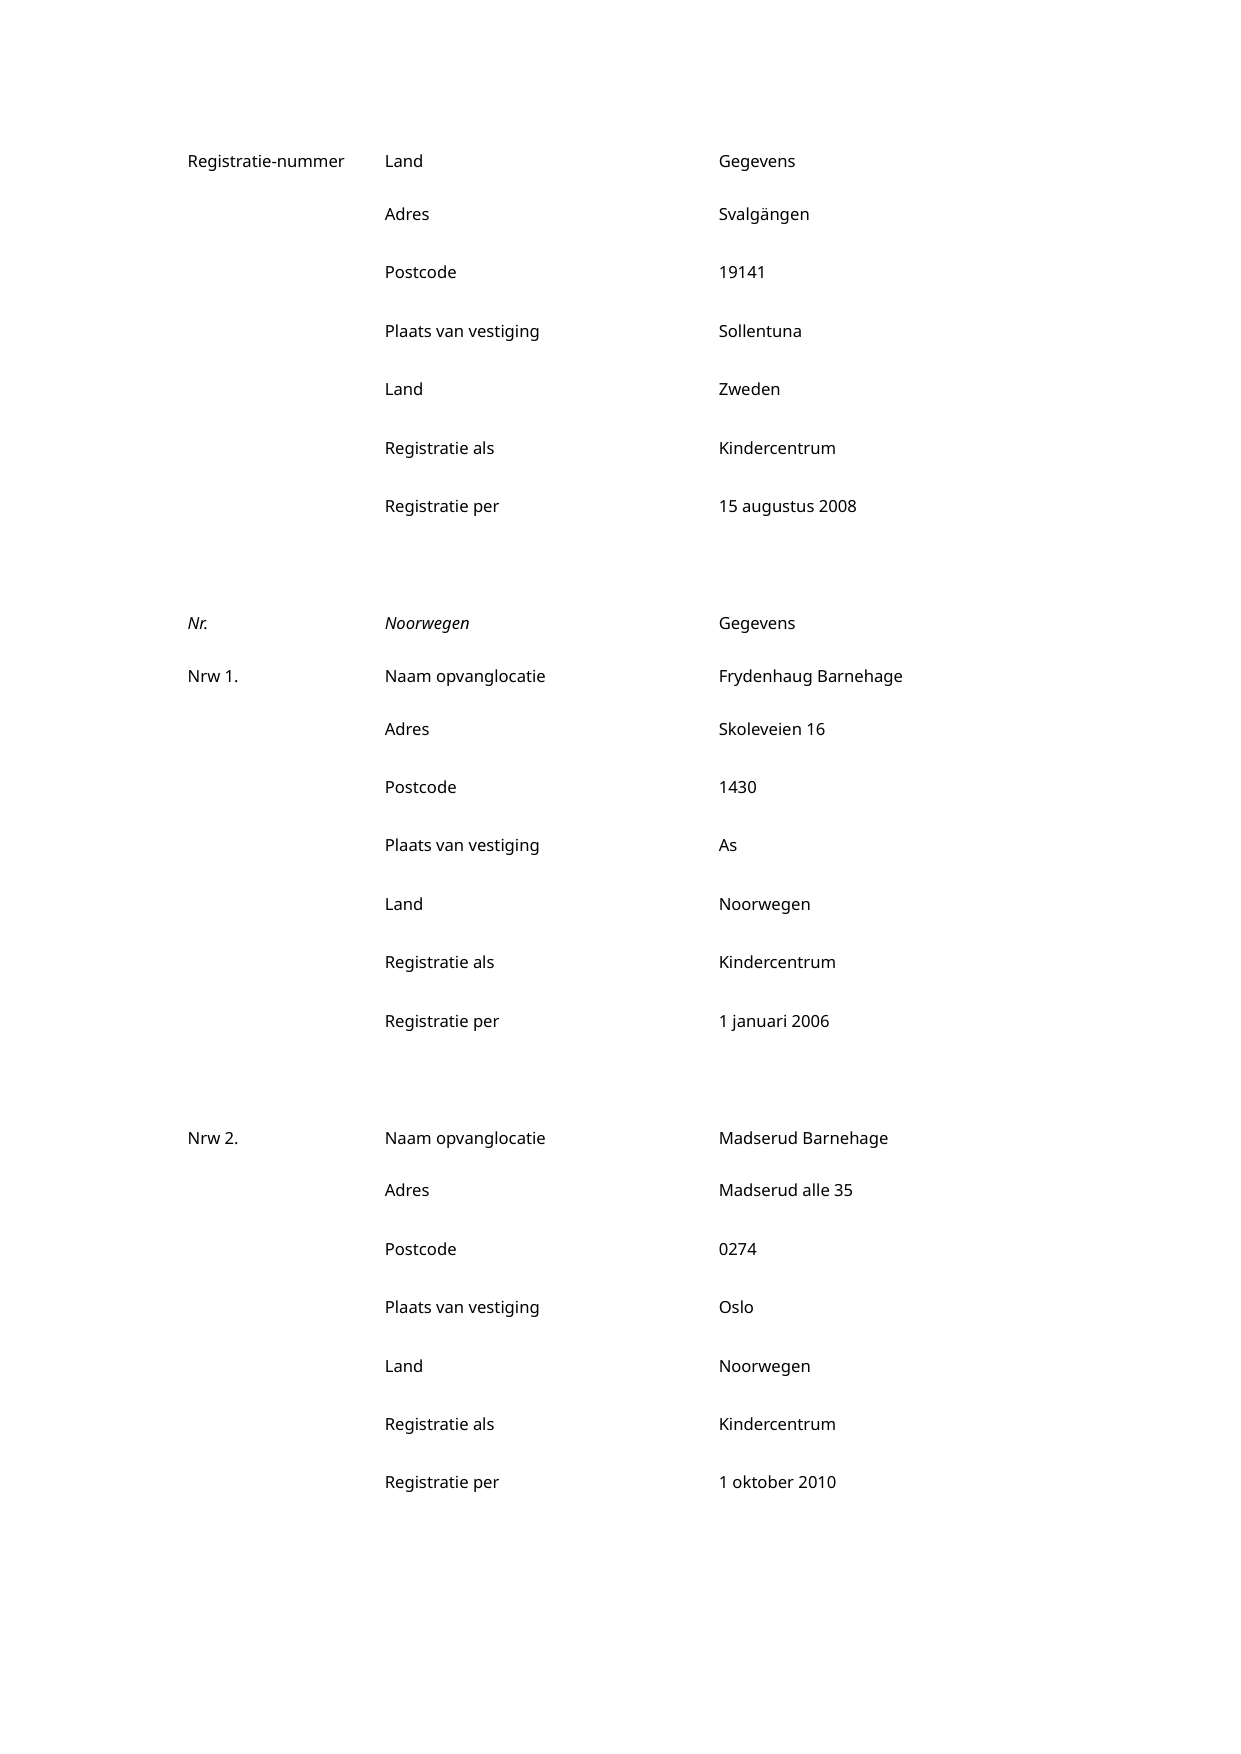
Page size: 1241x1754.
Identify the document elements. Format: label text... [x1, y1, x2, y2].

table_cell Adres [385, 203, 718, 261]
table_cell Skoleveien 16 [719, 717, 1053, 776]
table_cell [188, 1471, 384, 1529]
table_cell [385, 1068, 718, 1126]
table_cell [188, 1413, 384, 1471]
table_cell Land [385, 378, 718, 436]
table_cell Naam opvanglocatie [385, 665, 718, 717]
table_cell [188, 1354, 384, 1413]
table_cell [188, 553, 384, 612]
table_cell Nrw 2. [188, 1126, 384, 1179]
table_cell Kindercentrum [719, 1413, 1053, 1471]
table_cell [188, 1238, 384, 1296]
table_cell [188, 320, 384, 378]
table_cell [719, 1068, 1053, 1126]
table_cell Plaats van vestiging [385, 320, 718, 378]
table_cell [188, 717, 384, 776]
table_cell [188, 1179, 384, 1237]
table_cell Registratie als [385, 951, 718, 1009]
table_cell [188, 893, 384, 951]
table_cell Registratie per [385, 495, 718, 553]
table_header Land [385, 150, 718, 203]
table_cell [385, 553, 718, 612]
table_cell Postcode [385, 261, 718, 319]
table_header Gegevens [719, 150, 1053, 203]
table_cell Noorwegen [385, 612, 718, 664]
table_cell [719, 1530, 1053, 1588]
table_cell Registratie per [385, 1009, 718, 1068]
table_cell Madserud Barnehage [719, 1126, 1053, 1179]
table_cell Land [385, 1354, 718, 1413]
table_cell Nrw 1. [188, 665, 384, 717]
table_cell Naam opvanglocatie [385, 1126, 718, 1179]
table_cell [385, 1530, 718, 1588]
table_cell Plaats van vestiging [385, 1296, 718, 1354]
table_cell As [719, 834, 1053, 892]
table_cell [188, 1296, 384, 1354]
table_cell Sollentuna [719, 320, 1053, 378]
table_cell 15 augustus 2008 [719, 495, 1053, 553]
table_cell Gegevens [719, 612, 1053, 664]
table_cell Nr. [188, 612, 384, 664]
table_cell [188, 378, 384, 436]
table_cell Registratie per [385, 1471, 718, 1529]
table_cell 1 oktober 2010 [719, 1471, 1053, 1529]
table_cell 1430 [719, 776, 1053, 834]
table_cell [188, 1530, 384, 1588]
table_cell [188, 495, 384, 553]
table_cell Svalgängen [719, 203, 1053, 261]
table_header Registratie-nummer [188, 150, 384, 203]
table_cell Noorwegen [719, 1354, 1053, 1413]
table_cell Zweden [719, 378, 1053, 436]
table_cell Registratie als [385, 436, 718, 495]
table_cell Plaats van vestiging [385, 834, 718, 892]
table_cell [188, 436, 384, 495]
table_cell Registratie als [385, 1413, 718, 1471]
table_cell [188, 1068, 384, 1126]
table_cell Oslo [719, 1296, 1053, 1354]
table_cell Noorwegen [719, 893, 1053, 951]
table_cell 0274 [719, 1238, 1053, 1296]
table_cell Postcode [385, 1238, 718, 1296]
table_cell [188, 261, 384, 319]
table_cell [188, 776, 384, 834]
table_cell Frydenhaug Barnehage [719, 665, 1053, 717]
table_cell Land [385, 893, 718, 951]
table_cell [188, 951, 384, 1009]
table_cell Adres [385, 717, 718, 776]
table_cell Kindercentrum [719, 951, 1053, 1009]
table_cell Kindercentrum [719, 436, 1053, 495]
table_cell Adres [385, 1179, 718, 1237]
table_cell 1 januari 2006 [719, 1009, 1053, 1068]
table_cell [188, 1009, 384, 1068]
table_cell [188, 834, 384, 892]
table_cell 19141 [719, 261, 1053, 319]
table_cell [188, 203, 384, 261]
table_cell [719, 553, 1053, 612]
table_cell Madserud alle 35 [719, 1179, 1053, 1237]
table_cell Postcode [385, 776, 718, 834]
